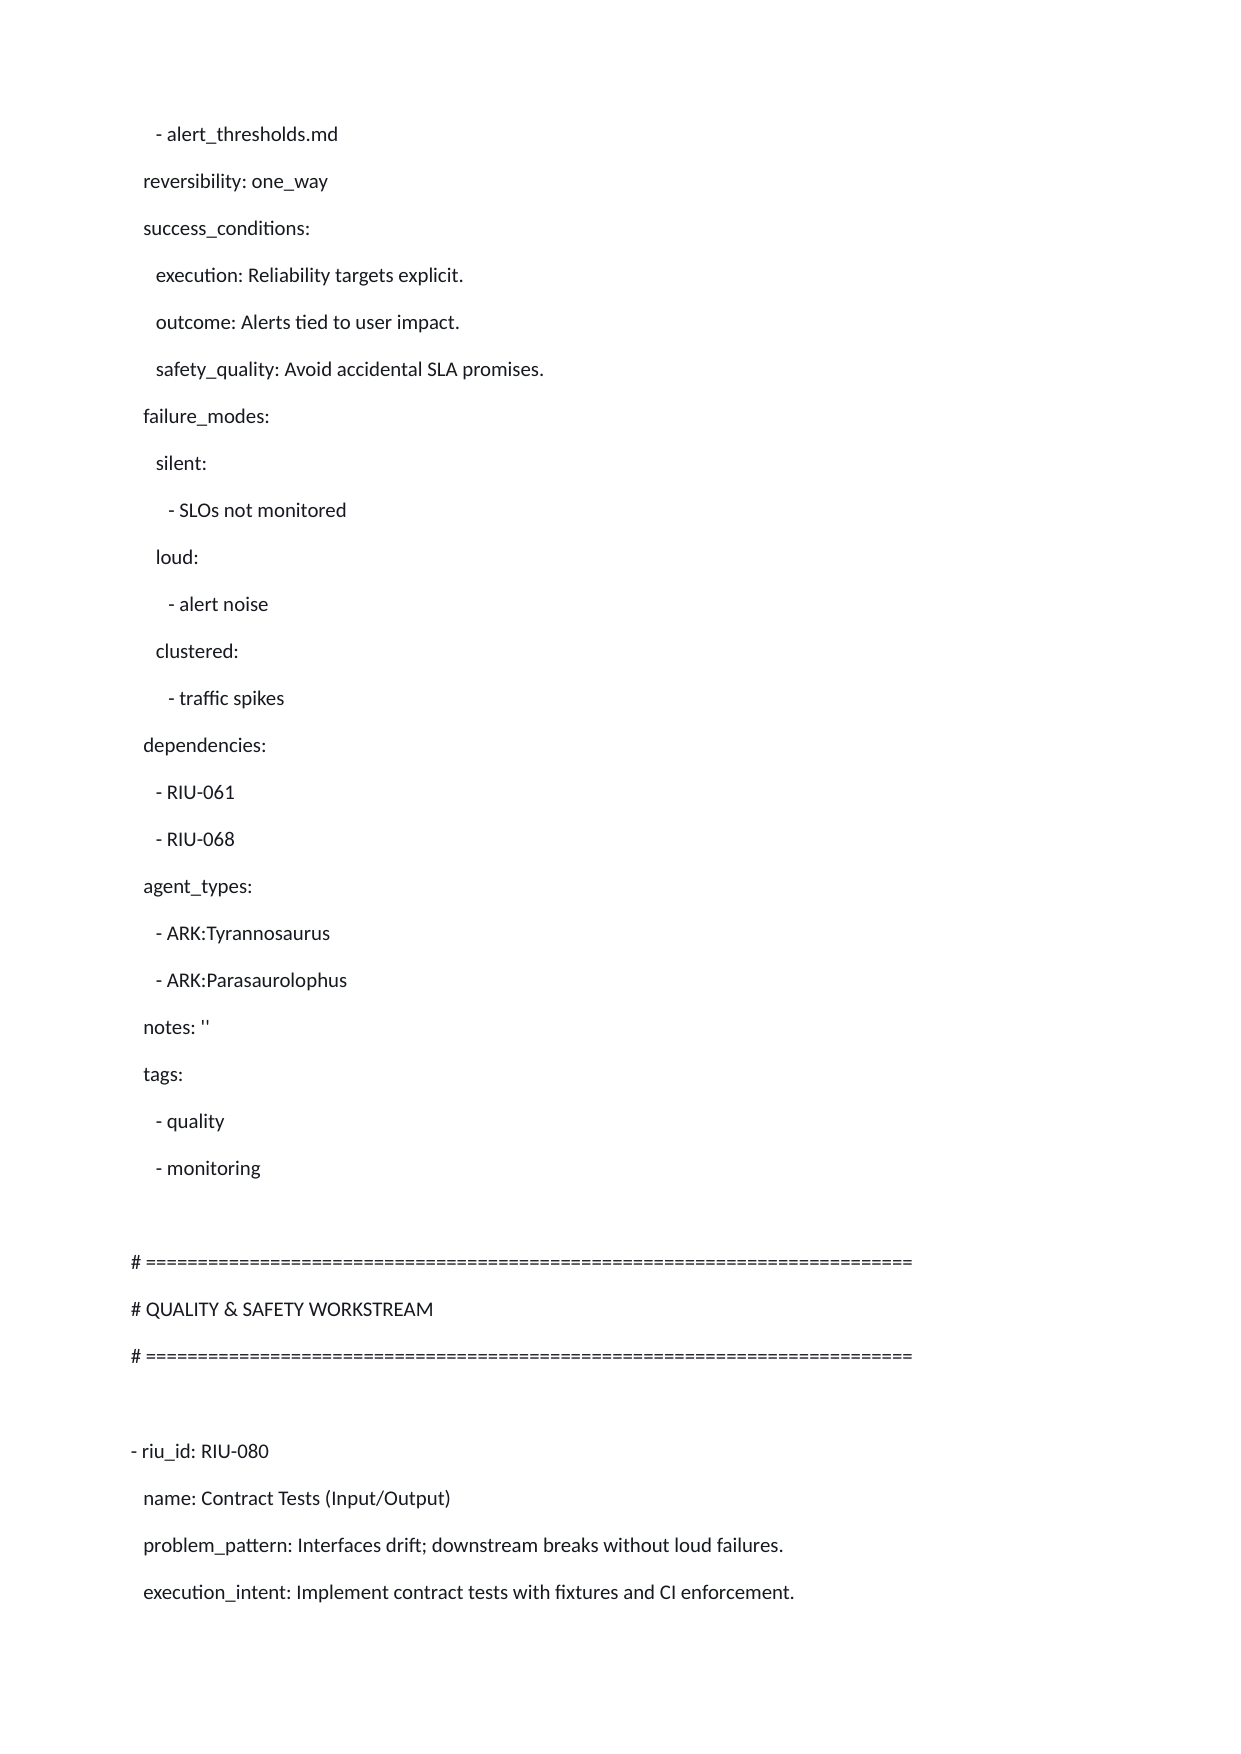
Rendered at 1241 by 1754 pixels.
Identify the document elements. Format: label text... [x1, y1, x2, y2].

text - quality [118, 1105, 1122, 1133]
text - alert_thresholds.md [118, 118, 1122, 147]
text safety_quality: Avoid accidental SLA promises. [118, 353, 1122, 382]
text reversibility: one_way [118, 165, 1122, 194]
text success_conditions: [118, 212, 1122, 241]
text - riu_id: RIU-080 [118, 1435, 1122, 1463]
text tags: [118, 1058, 1122, 1086]
text name: Contract Tests (Input/Output) [118, 1482, 1122, 1511]
text dependencies: [118, 729, 1122, 758]
text notes: '' [118, 1011, 1122, 1039]
text # ========================================================================== [118, 1340, 1122, 1369]
text - monitoring [118, 1152, 1122, 1180]
text - alert noise [118, 588, 1122, 617]
text - RIU-068 [118, 823, 1122, 852]
text - RIU-061 [118, 776, 1122, 804]
text - ARK:Tyrannosaurus [118, 917, 1122, 946]
text loud: [118, 541, 1122, 570]
text agent_types: [118, 870, 1122, 898]
text clustered: [118, 635, 1122, 664]
text # ========================================================================== [118, 1246, 1122, 1275]
text silent: [118, 447, 1122, 476]
text - traffic spikes [118, 682, 1122, 711]
text # QUALITY & SAFETY WORKSTREAM [118, 1293, 1122, 1322]
text execution_intent: Implement contract tests with fixtures and CI enforcement. [118, 1576, 1122, 1604]
text execution: Reliability targets explicit. [118, 259, 1122, 288]
text outcome: Alerts tied to user impact. [118, 306, 1122, 335]
text - ARK:Parasaurolophus [118, 964, 1122, 992]
text problem_pattern: Interfaces drift; downstream breaks without loud failures. [118, 1529, 1122, 1557]
text failure_modes: [118, 400, 1122, 429]
text - SLOs not monitored [118, 494, 1122, 523]
